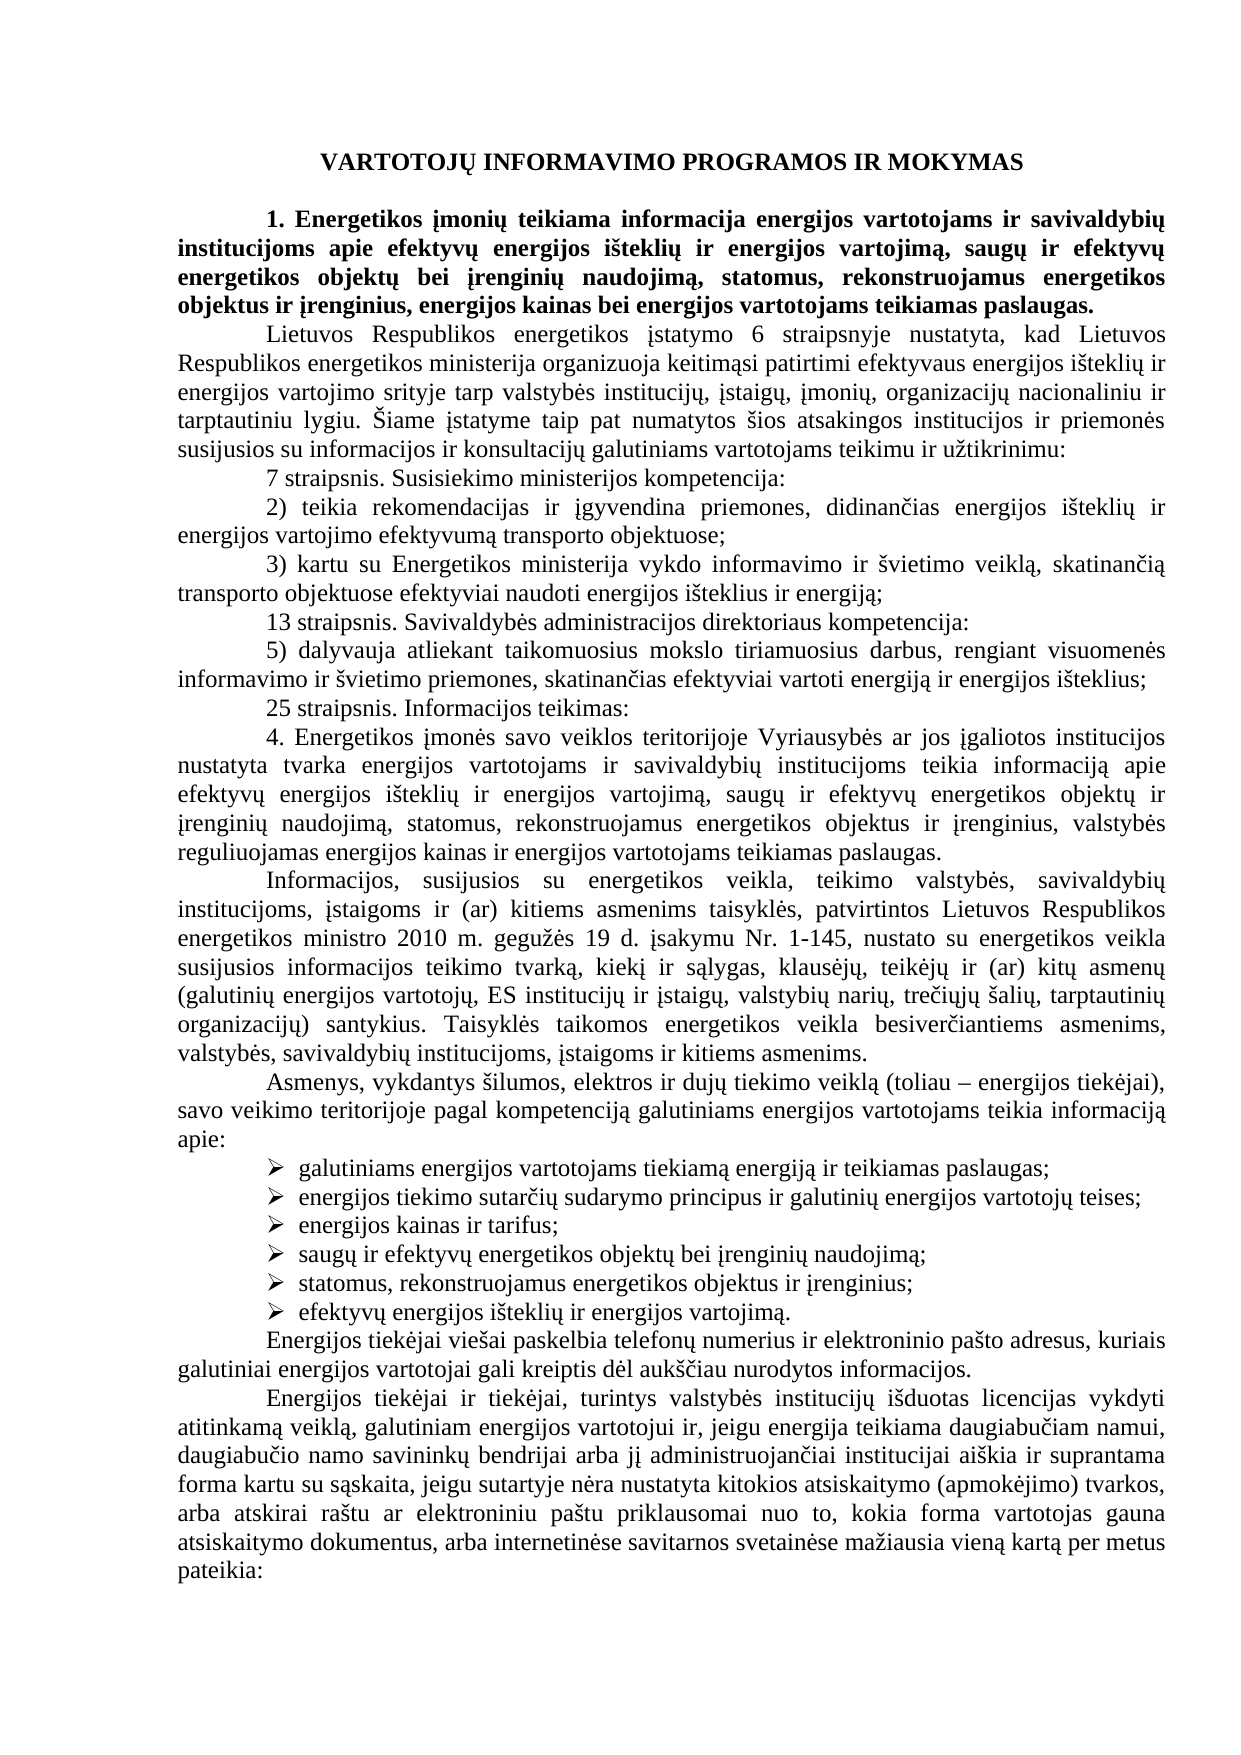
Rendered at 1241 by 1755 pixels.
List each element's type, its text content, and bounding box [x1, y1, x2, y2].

text 3) kartu su Energetikos ministerija vykdo informavimo ir švietimo veiklą, skatinančią transporto objektuose efektyviai naudoti energijos išteklius ir energiją; [177, 549, 1166, 607]
text Asmenys, vykdantys šilumos, elektros ir dujų tiekimo veiklą (toliau – energijos tiekėjai), savo veikimo teritorijoje pagal kompetenciją galutiniams energijos vartotojams teikia informaciją apie: [177, 1067, 1166, 1153]
text energijos kainas ir tarifus; [266, 1211, 1166, 1239]
text Informacijos, susijusios su energetikos veikla, teikimo valstybės, savivaldybių institucijoms, įstaigoms ir (ar) kitiems asmenims taisyklės, patvirtintos Lietuvos Respublikos energetikos ministro 2010 m. gegužės 19 d. įsakymu Nr. 1-145, nustato su energetikos veikla susijusios informacijos teikimo tvarką, kiekį ir sąlygas, klausėjų, teikėjų ir (ar) kitų asmenų (galutinių energijos vartotojų, ES institucijų ir įstaigų, valstybių narių, trečiųjų šalių, tarptautinių organizacijų) santykius. Taisyklės taikomos energetikos veikla besiverčiantiems asmenims, valstybės, savivaldybių institucijoms, įstaigoms ir kitiems asmenims. [177, 866, 1166, 1067]
text efektyvų energijos išteklių ir energijos vartojimą. [266, 1297, 1166, 1326]
text energijos tiekimo sutarčių sudarymo principus ir galutinių energijos vartotojų teises; [266, 1182, 1166, 1211]
text statomus, rekonstruojamus energetikos objektus ir įrenginius; [266, 1268, 1166, 1297]
text 5) dalyvauja atliekant taikomuosius mokslo tiriamuosius darbus, rengiant visuomenės informavimo ir švietimo priemones, skatinančias efektyviai vartoti energiją ir energijos išteklius; [177, 636, 1166, 693]
text Energijos tiekėjai ir tiekėjai, turintys valstybės institucijų išduotas licencijas vykdyti atitinkamą veiklą, galutiniam energijos vartotojui ir, jeigu energija teikiama daugiabučiam namui, daugiabučio namo savininkų bendrijai arba jį administruojančiai institucijai aiškia ir suprantama forma kartu su sąskaita, jeigu sutartyje nėra nustatyta kitokios atsiskaitymo (apmokėjimo) tvarkos, arba atskirai raštu ar elektroniniu paštu priklausomai nuo to, kokia forma vartotojas gauna atsiskaitymo dokumentus, arba internetinėse savitarnos svetainėse mažiausia vieną kartą per metus pateikia: [177, 1383, 1166, 1584]
text VARTOTOJŲ INFORMAVIMO PROGRAMOS IR MOKYMAS [177, 147, 1166, 176]
text 2) teikia rekomendacijas ir įgyvendina priemones, didinančias energijos išteklių ir energijos vartojimo efektyvumą transporto objektuose; [177, 492, 1166, 549]
text 4. Energetikos įmonės savo veiklos teritorijoje Vyriausybės ar jos įgaliotos institucijos nustatyta tvarka energijos vartotojams ir savivaldybių institucijoms teikia informaciją apie efektyvų energijos išteklių ir energijos vartojimą, saugų ir efektyvų energetikos objektų ir įrenginių naudojimą, statomus, rekonstruojamus energetikos objektus ir įrenginius, valstybės reguliuojamas energijos kainas ir energijos vartotojams teikiamas paslaugas. [177, 722, 1166, 866]
text saugų ir efektyvų energetikos objektų bei įrenginių naudojimą; [266, 1239, 1166, 1268]
text 1. Energetikos įmonių teikiama informacija energijos vartotojams ir savivaldybių institucijoms apie efektyvų energijos išteklių ir energijos vartojimą, saugų ir efektyvų energetikos objektų bei įrenginių naudojimą, statomus, rekonstruojamus energetikos objektus ir įrenginius, energijos kainas bei energijos vartotojams teikiamas paslaugas. [177, 204, 1166, 319]
text Energijos tiekėjai viešai paskelbia telefonų numerius ir elektroninio pašto adresus, kuriais galutiniai energijos vartotojai gali kreiptis dėl aukščiau nurodytos informacijos. [177, 1326, 1166, 1383]
text 13 straipsnis. Savivaldybės administracijos direktoriaus kompetencija: [177, 607, 1166, 636]
text galutiniams energijos vartotojams tiekiamą energiją ir teikiamas paslaugas; [266, 1153, 1166, 1182]
text Lietuvos Respublikos energetikos įstatymo 6 straipsnyje nustatyta, kad Lietuvos Respublikos energetikos ministerija organizuoja keitimąsi patirtimi efektyvaus energijos išteklių ir energijos vartojimo srityje tarp valstybės institucijų, įstaigų, įmonių, organizacijų nacionaliniu ir tarptautiniu lygiu. Šiame įstatyme taip pat numatytos šios atsakingos institucijos ir priemonės susijusios su informacijos ir konsultacijų galutiniams vartotojams teikimu ir užtikrinimu: [177, 319, 1166, 463]
text 25 straipsnis. Informacijos teikimas: [177, 693, 1166, 722]
text 7 straipsnis. Susisiekimo ministerijos kompetencija: [177, 463, 1166, 492]
